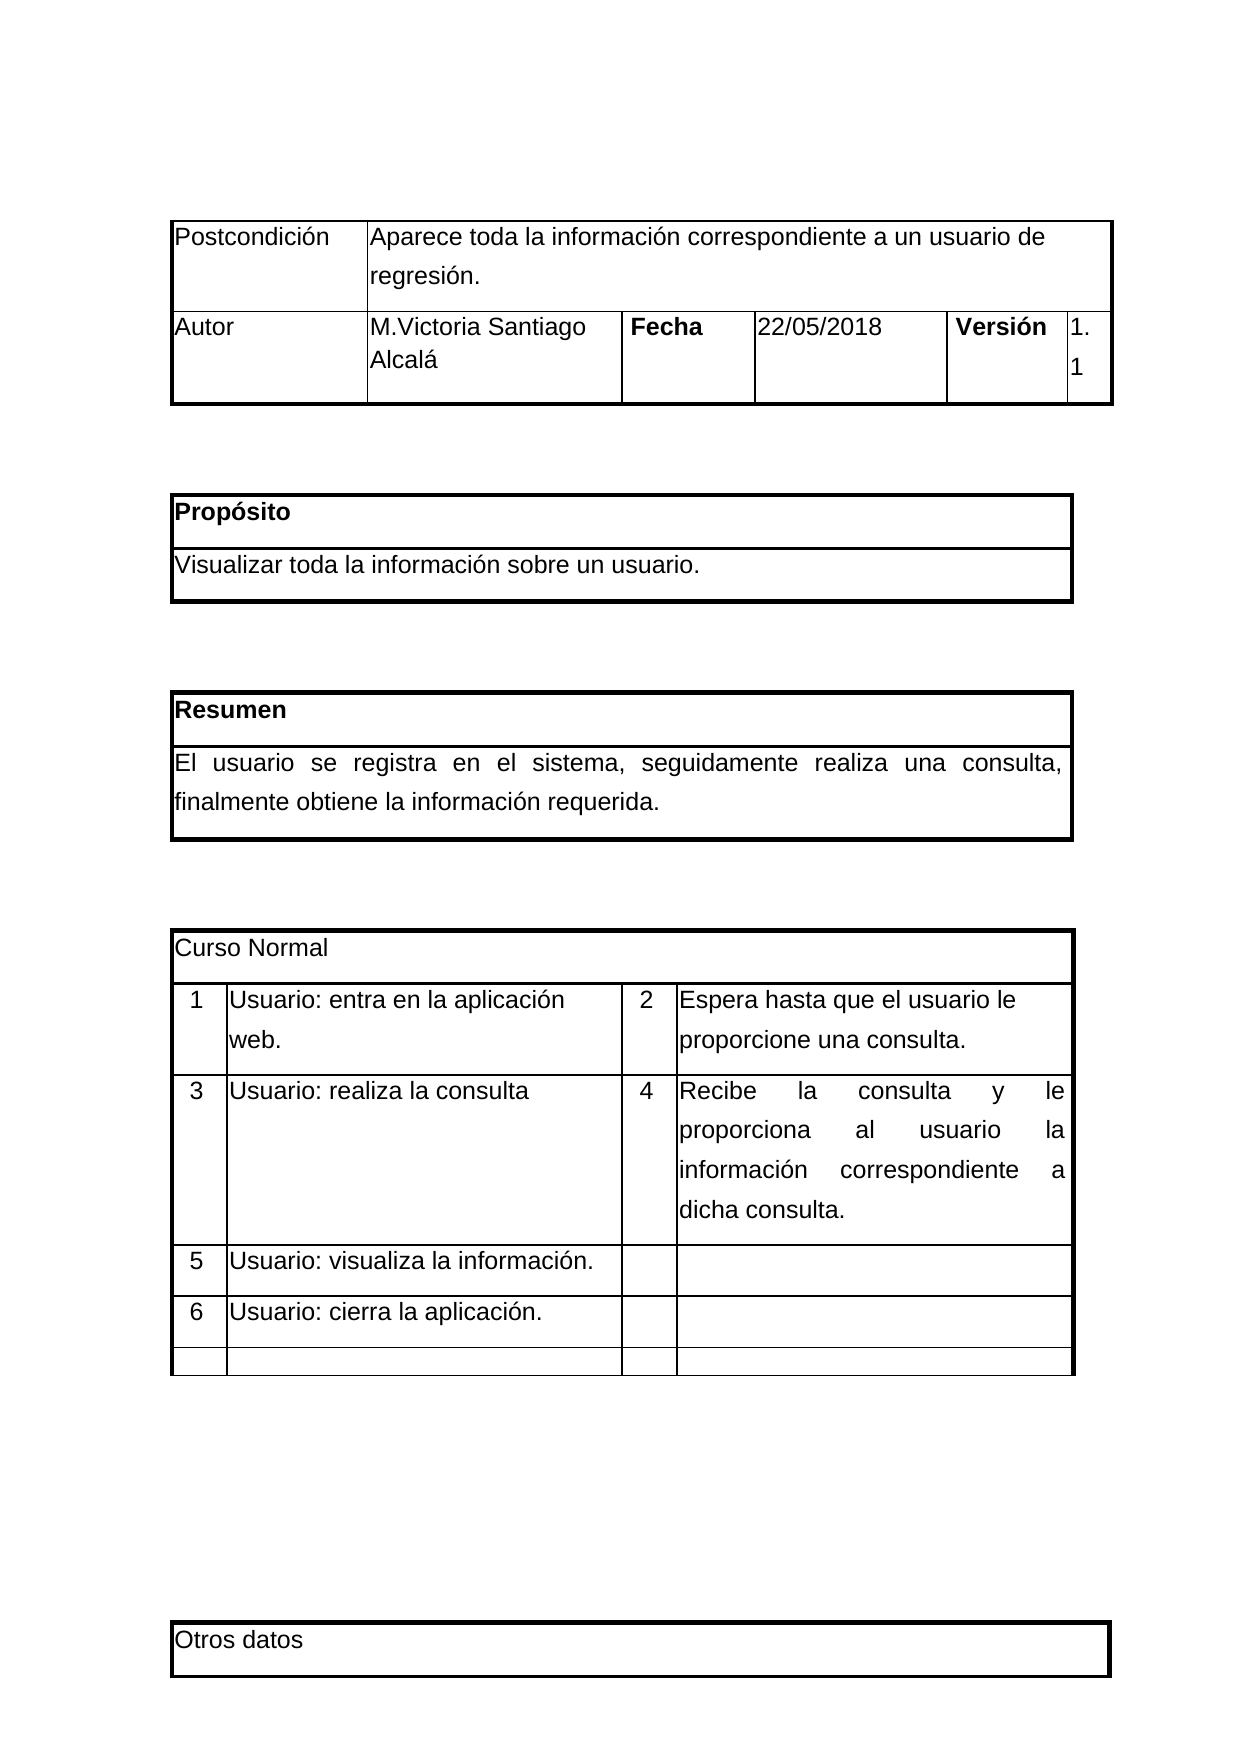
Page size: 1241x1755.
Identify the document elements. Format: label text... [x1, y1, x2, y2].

table_cell 6 [174, 1297, 226, 1347]
table_cell Visualizar toda la información sobre un usuario. [174, 550, 1070, 599]
table_cell [678, 1297, 1071, 1347]
table_cell 2 [623, 985, 676, 1074]
table_cell Postcondición [174, 222, 367, 311]
table_cell [623, 1246, 676, 1295]
table_cell 4 [623, 1076, 676, 1244]
table_cell Usuario: entra en la aplicación web. [228, 985, 621, 1074]
table_cell [623, 1348, 676, 1374]
table_cell [623, 1297, 676, 1347]
table_header Curso Normal [174, 933, 1071, 982]
table_cell Usuario: realiza la consulta [228, 1076, 621, 1244]
table_cell Espera hasta que el usuario le proporcione una consulta. [678, 985, 1071, 1074]
table_cell Fecha [623, 312, 754, 401]
table_cell Recibe la consulta y le proporciona al usuario la información correspondiente a dicha consulta. [678, 1076, 1071, 1244]
table_cell [678, 1246, 1071, 1295]
table_cell Usuario: cierra la aplicación. [228, 1297, 621, 1347]
table_cell Aparece toda la información correspondiente a un usuario de regresión. [368, 222, 1110, 311]
table_cell [174, 1348, 226, 1374]
table_header Resumen [174, 695, 1070, 744]
table_cell Autor [174, 312, 367, 401]
table_cell 1.1 [1068, 312, 1110, 401]
table_cell 1 [174, 985, 226, 1074]
table_cell M.Victoria Santiago Alcalá [368, 312, 621, 401]
table_cell El usuario se registra en el sistema, seguidamente realiza una consulta, finalmente obtiene la información requerida. [174, 748, 1070, 837]
table_cell Usuario: visualiza la información. [228, 1246, 621, 1295]
table_cell 22/05/2018 [756, 312, 946, 401]
table_cell 5 [174, 1246, 226, 1295]
table_cell [228, 1348, 621, 1374]
table_cell [678, 1348, 1071, 1374]
table_header Propósito [174, 497, 1070, 547]
table_cell Versión [948, 312, 1067, 401]
table_header Otros datos [174, 1625, 1107, 1675]
table_cell 3 [174, 1076, 226, 1244]
